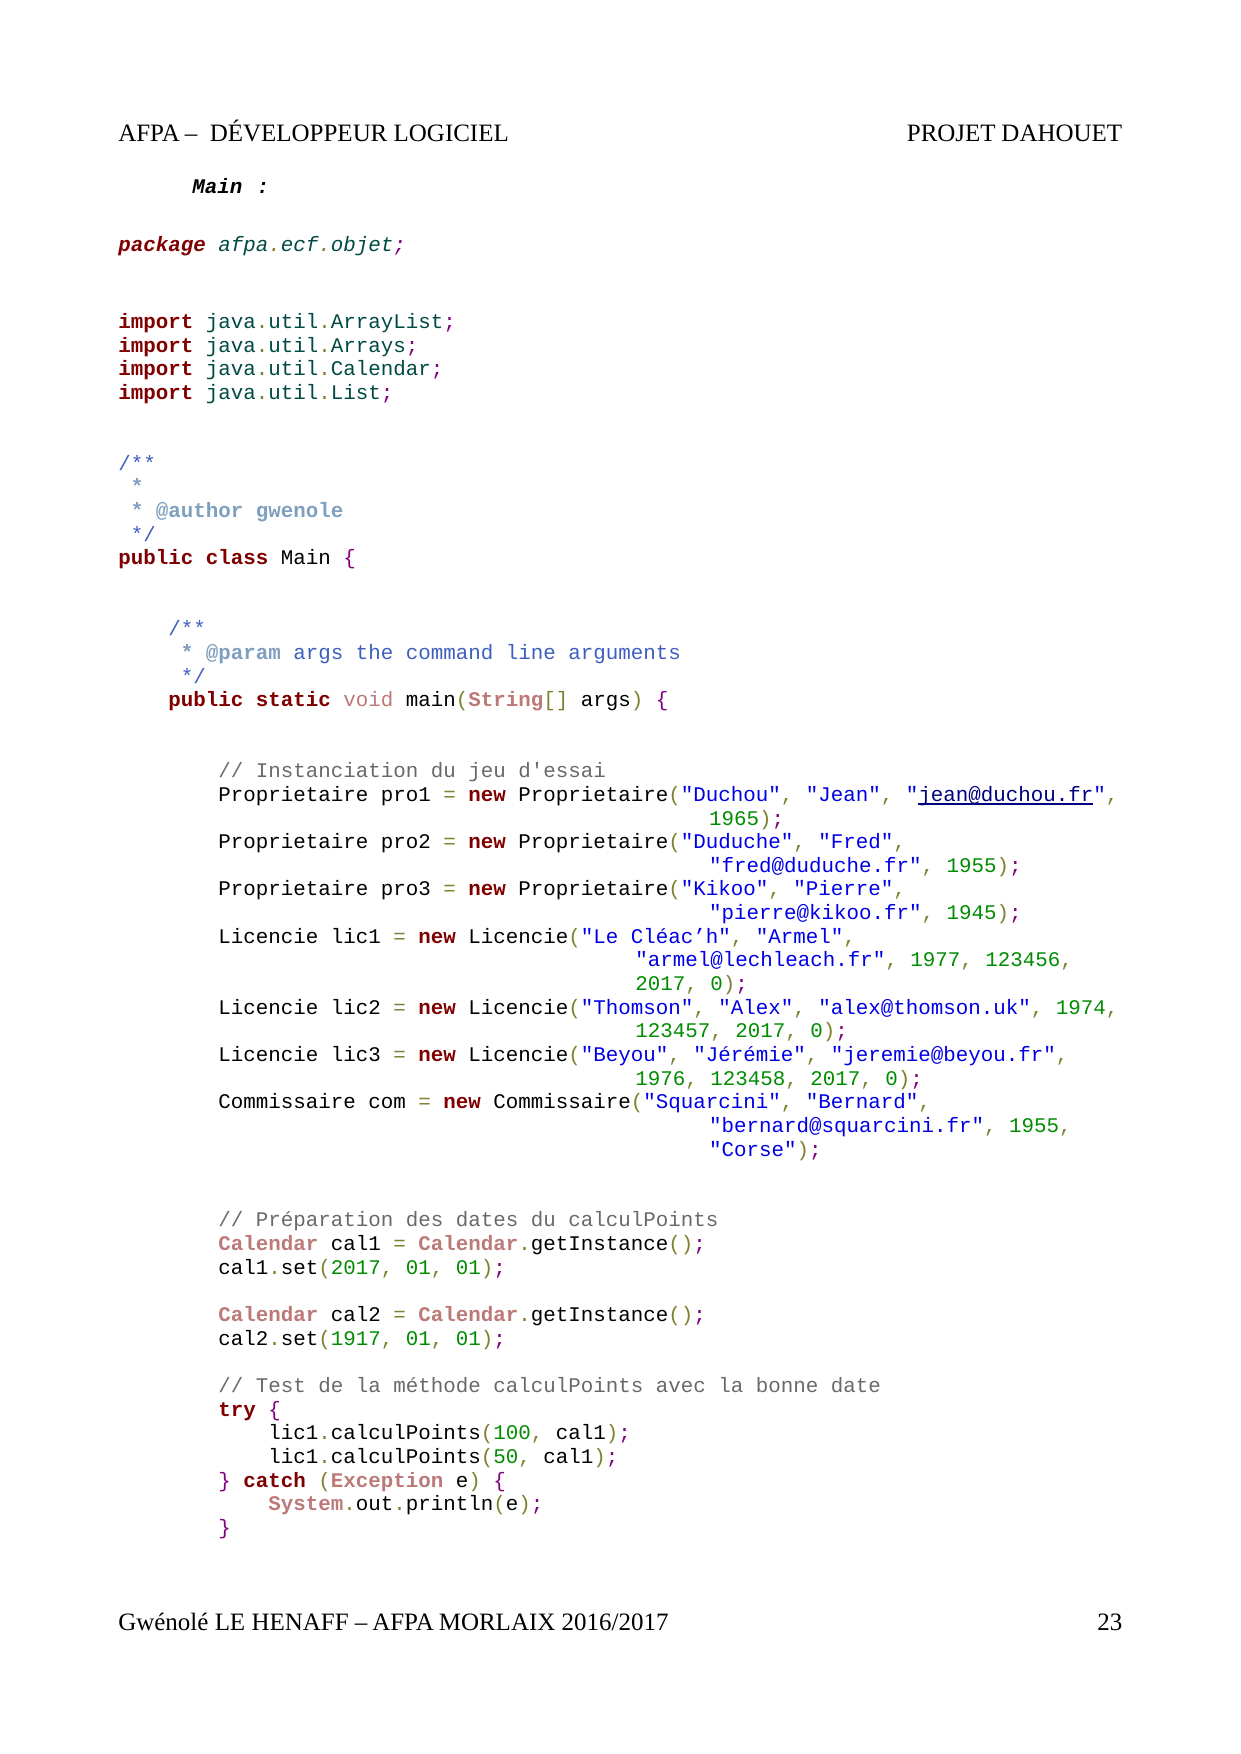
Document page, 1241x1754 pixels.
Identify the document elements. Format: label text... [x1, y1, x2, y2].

text Licencie lic2 = new Licencie("Thomson", "Alex", "alex@thomson.uk", 1974, [118, 997, 1122, 1020]
text "Corse"); [118, 1138, 1122, 1162]
text /** [118, 618, 1122, 642]
text public class Main { [118, 547, 1122, 571]
text import java.util.Calendar; [118, 358, 1122, 382]
text 1965); [118, 807, 1122, 831]
text Licencie lic3 = new Licencie("Beyou", "Jérémie", "jeremie@beyou.fr", [118, 1044, 1122, 1068]
text import java.util.List; [118, 382, 1122, 406]
text 1976, 123458, 2017, 0); [118, 1068, 1122, 1091]
text } catch (Exception e) { [118, 1469, 1122, 1493]
text Calendar cal2 = Calendar.getInstance(); [118, 1304, 1122, 1328]
text "fred@duduche.fr", 1955); [118, 855, 1122, 878]
text // Instanciation du jeu d'essai [118, 760, 1122, 784]
text import java.util.Arrays; [118, 334, 1122, 358]
text // Test de la méthode calculPoints avec la bonne date [118, 1375, 1122, 1399]
text 123457, 2017, 0); [118, 1020, 1122, 1044]
text "bernard@squarcini.fr", 1955, [118, 1115, 1122, 1138]
text Main : [118, 176, 1122, 200]
text 2017, 0); [118, 973, 1122, 997]
text cal1.set(2017, 01, 01); [118, 1257, 1122, 1280]
text cal2.set(1917, 01, 01); [118, 1328, 1122, 1351]
text public static void main(String[] args) { [118, 689, 1122, 713]
text System.out.println(e); [118, 1493, 1122, 1517]
text } [118, 1517, 1122, 1541]
text Licencie lic1 = new Licencie("Le Cléac’h", "Armel", [118, 926, 1122, 949]
text * [118, 476, 1122, 500]
text Proprietaire pro2 = new Proprietaire("Duduche", "Fred", [118, 831, 1122, 855]
text Proprietaire pro3 = new Proprietaire("Kikoo", "Pierre", [118, 878, 1122, 902]
text /** [118, 453, 1122, 476]
text Calendar cal1 = Calendar.getInstance(); [118, 1233, 1122, 1257]
text Proprietaire pro1 = new Proprietaire("Duchou", "Jean", "jean@duchou.fr", [118, 784, 1122, 807]
text lic1.calculPoints(100, cal1); [118, 1422, 1122, 1446]
text lic1.calculPoints(50, cal1); [118, 1446, 1122, 1469]
text package afpa.ecf.objet; [118, 234, 1122, 258]
text */ [118, 524, 1122, 547]
text import java.util.ArrayList; [118, 311, 1122, 334]
text */ [118, 666, 1122, 689]
text "armel@lechleach.fr", 1977, 123456, [118, 949, 1122, 973]
text // Préparation des dates du calculPoints [118, 1209, 1122, 1233]
text Commissaire com = new Commissaire("Squarcini", "Bernard", [118, 1091, 1122, 1115]
text "pierre@kikoo.fr", 1945); [118, 902, 1122, 926]
text try { [118, 1399, 1122, 1422]
text * @author gwenole [118, 500, 1122, 524]
text * @param args the command line arguments [118, 642, 1122, 666]
